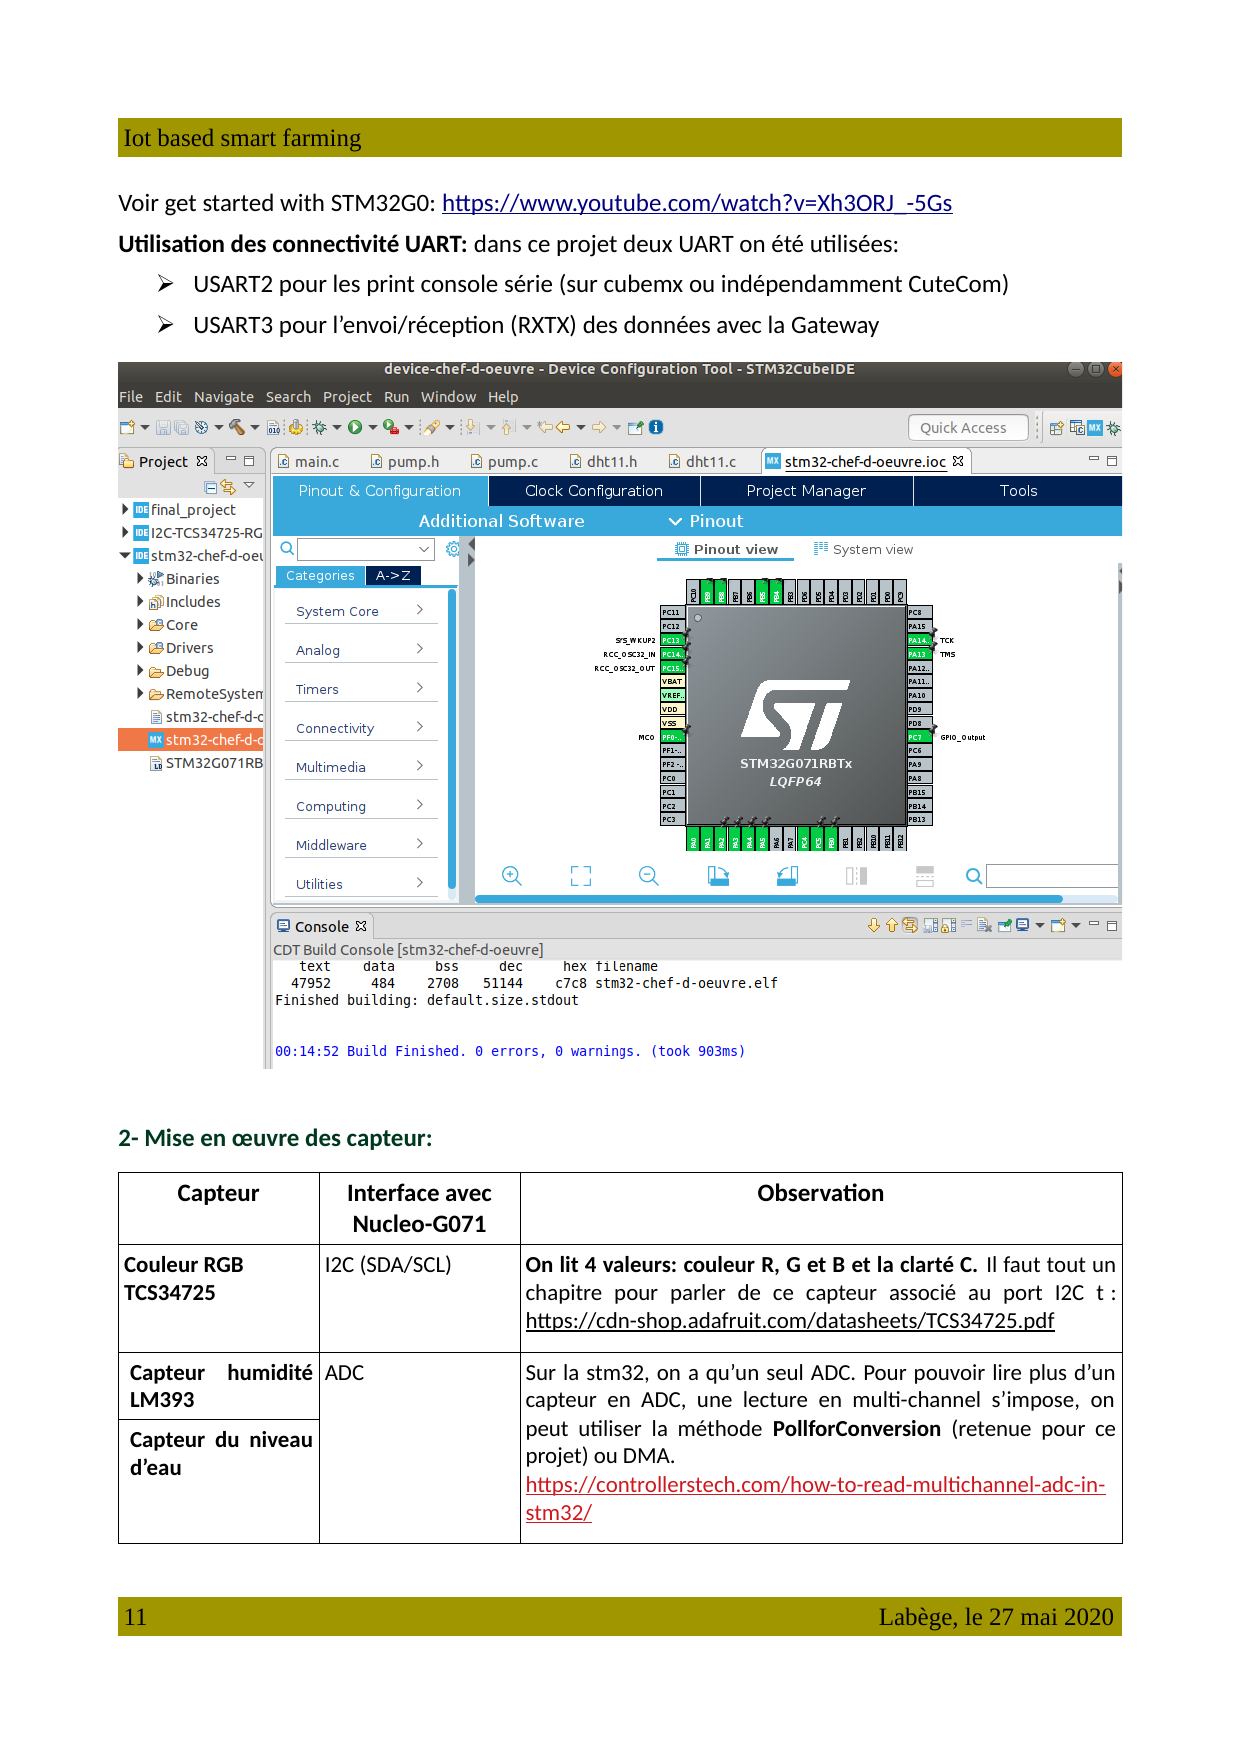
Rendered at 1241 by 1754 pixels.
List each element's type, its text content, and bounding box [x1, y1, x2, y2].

table_cell Couleur RGB TCS34725 [119, 1245, 319, 1352]
list USART3 pour l’envoi/réception (RXTX) des données avec la Gateway [156, 309, 1122, 340]
text Voir get started with STM32G0: https://www.youtube.com/watch?v=Xh3ORJ_-5Gs [118, 187, 1122, 217]
table_cell Sur la stm32, on a qu’un seul ADC. Pour pouvoir lire plus d’un capteur en ADC, une lecture en multi-channel s’impose, on peut utiliser la méthode PollforConversion (retenue pour ce projet) ou DMA. https://controllerstech.com/how-to-read-multichannel-adc-in-stm32/ [521, 1353, 1122, 1543]
table_cell Capteur du niveau d’eau [119, 1420, 319, 1543]
table_header Observation [521, 1173, 1122, 1244]
table_header Capteur [119, 1173, 319, 1244]
text Utilisation des connectivité UART: dans ce projet deux UART on été utilisées: [118, 228, 1122, 258]
list USART2 pour les print console série (sur cubemx ou indépendamment CuteCom) [156, 269, 1122, 299]
table_header Interface avec Nucleo-G071 [320, 1173, 520, 1244]
table_cell ADC [320, 1353, 520, 1543]
table_cell On lit 4 valeurs: couleur R, G et B et la clarté C. Il faut tout un chapitre pour parler de ce capteur associé au port I2C t : https://cdn-shop.adafruit.com/datasheets/TCS34725.pdf [521, 1245, 1122, 1352]
table_cell Capteur humidité LM393 [119, 1353, 319, 1419]
picture [118, 362, 1123, 1069]
table_cell I2C (SDA/SCL) [320, 1245, 520, 1352]
text 2- Mise en œuvre des capteur: [118, 1122, 1122, 1153]
